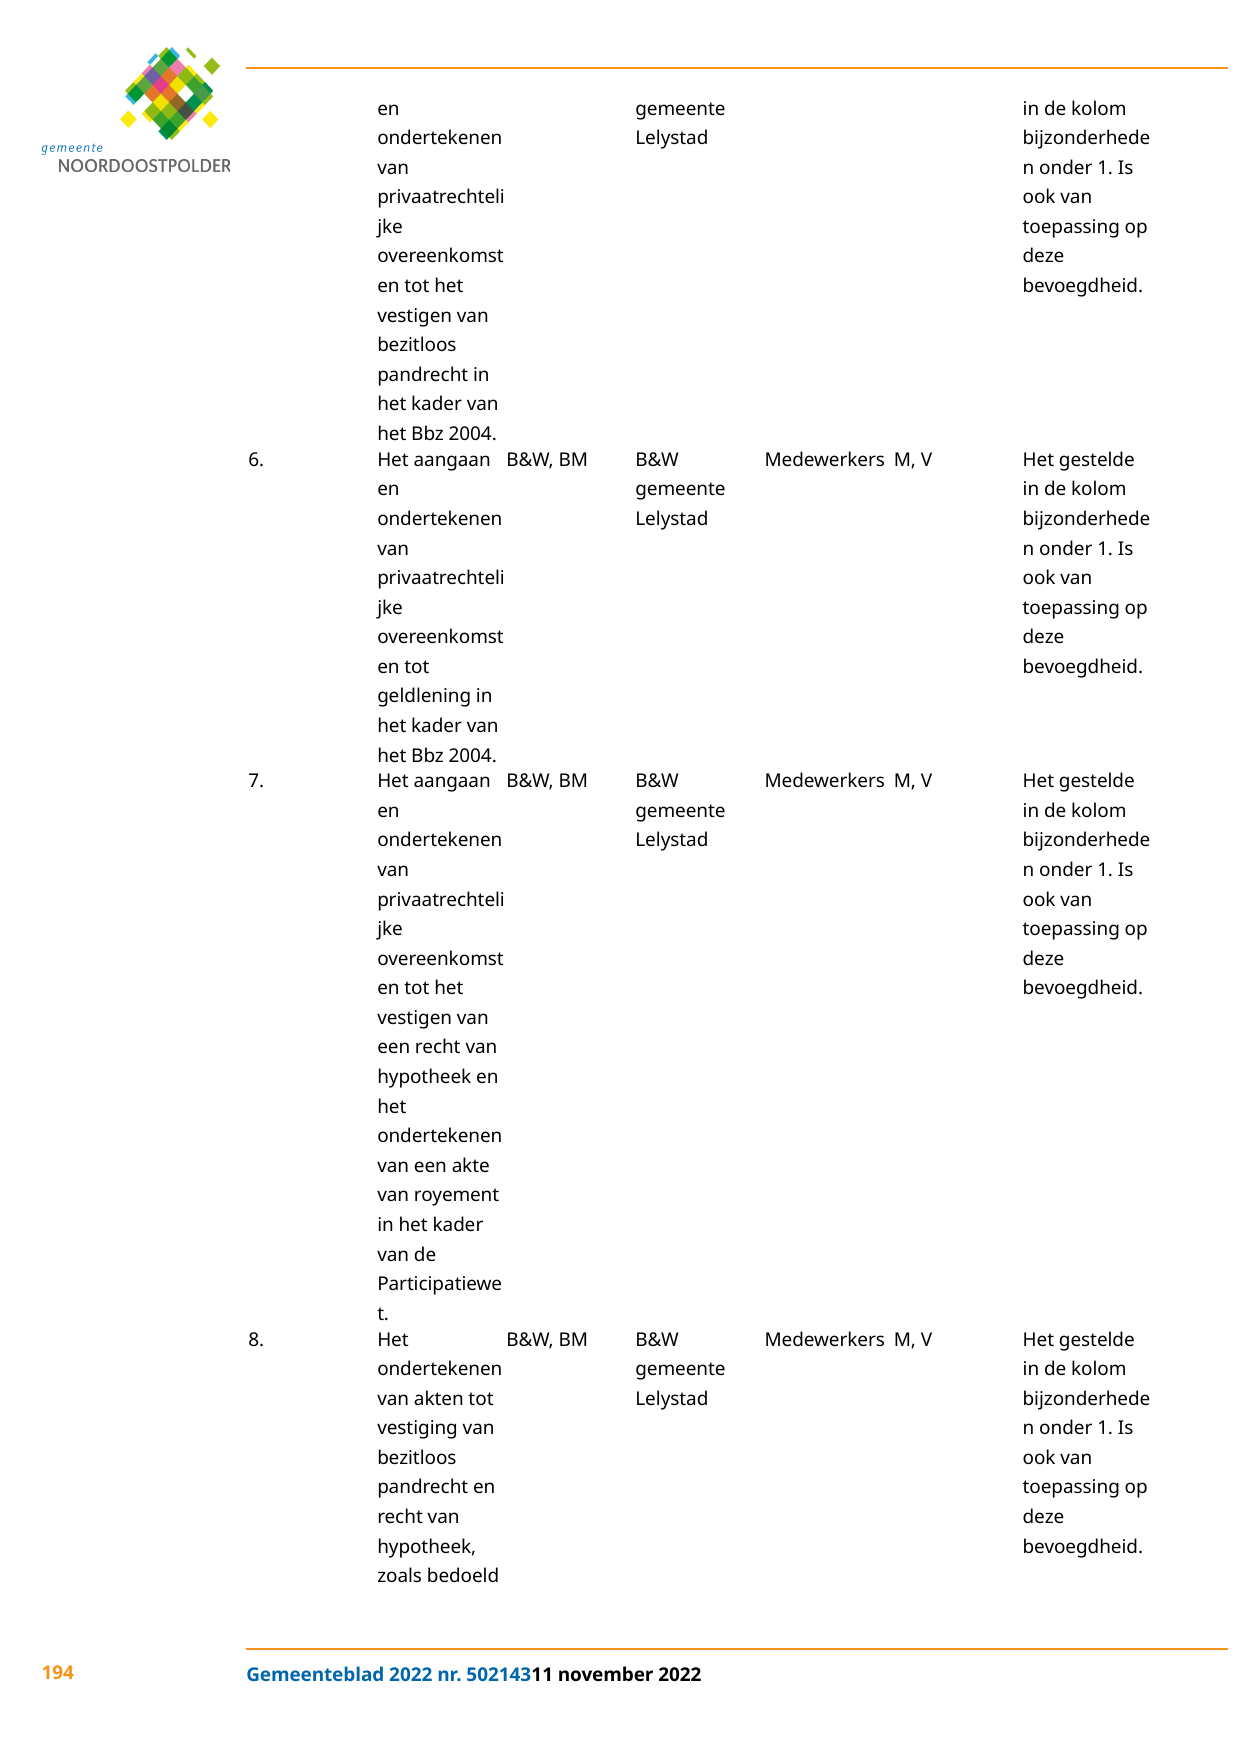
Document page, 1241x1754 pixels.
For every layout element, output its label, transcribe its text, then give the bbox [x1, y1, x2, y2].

table_cell [764, 95, 893, 446]
table_cell M, V [894, 1326, 1022, 1588]
table_cell Het gestelde in de kolom bijzonderheden onder 1. Is ook van toepassing op deze bevoegdheid. [1023, 1326, 1152, 1588]
picture [41, 47, 231, 172]
table_cell Medewerkers [764, 768, 893, 1326]
table_cell gemeente Lelystad [635, 95, 764, 446]
table_cell B&W, BM [506, 768, 635, 1326]
table_cell Het aangaan en ondertekenen van privaatrechtelijke overeenkomsten tot geldlening in het kader van het Bbz 2004. [377, 446, 506, 767]
table_cell in de kolom bijzonderheden onder 1. Is ook van toepassing op deze bevoegdheid. [1023, 95, 1152, 446]
table_cell Medewerkers [764, 1326, 893, 1588]
table_cell [248, 95, 377, 446]
table_cell Het ondertekenen van akten tot vestiging van bezitloos pandrecht en recht van hypotheek, zoals bedoeld [377, 1326, 506, 1588]
table_cell Het aangaan en ondertekenen van privaatrechtelijke overeenkomsten tot het vestigen van een recht van hypotheek en het ondertekenen van een akte van royement in het kader van de Participatiewet. [377, 768, 506, 1326]
table_cell 6. [248, 446, 377, 767]
table_cell M, V [894, 446, 1022, 767]
table_cell B&W, BM [506, 1326, 635, 1588]
table_cell [506, 95, 635, 446]
table_cell B&W gemeente Lelystad [635, 1326, 764, 1588]
table_cell Het gestelde in de kolom bijzonderheden onder 1. Is ook van toepassing op deze bevoegdheid. [1023, 768, 1152, 1326]
table_cell 8. [248, 1326, 377, 1588]
table_cell B&W gemeente Lelystad [635, 446, 764, 767]
table_cell B&W gemeente Lelystad [635, 768, 764, 1326]
table_cell Het gestelde in de kolom bijzonderheden onder 1. Is ook van toepassing op deze bevoegdheid. [1023, 446, 1152, 767]
table_cell en ondertekenen van privaatrechtelijke overeenkomsten tot het vestigen van bezitloos pandrecht in het kader van het Bbz 2004. [377, 95, 506, 446]
table_cell B&W, BM [506, 446, 635, 767]
table_cell 7. [248, 768, 377, 1326]
table_cell [894, 95, 1022, 446]
table_cell Medewerkers [764, 446, 893, 767]
table_cell M, V [894, 768, 1022, 1326]
